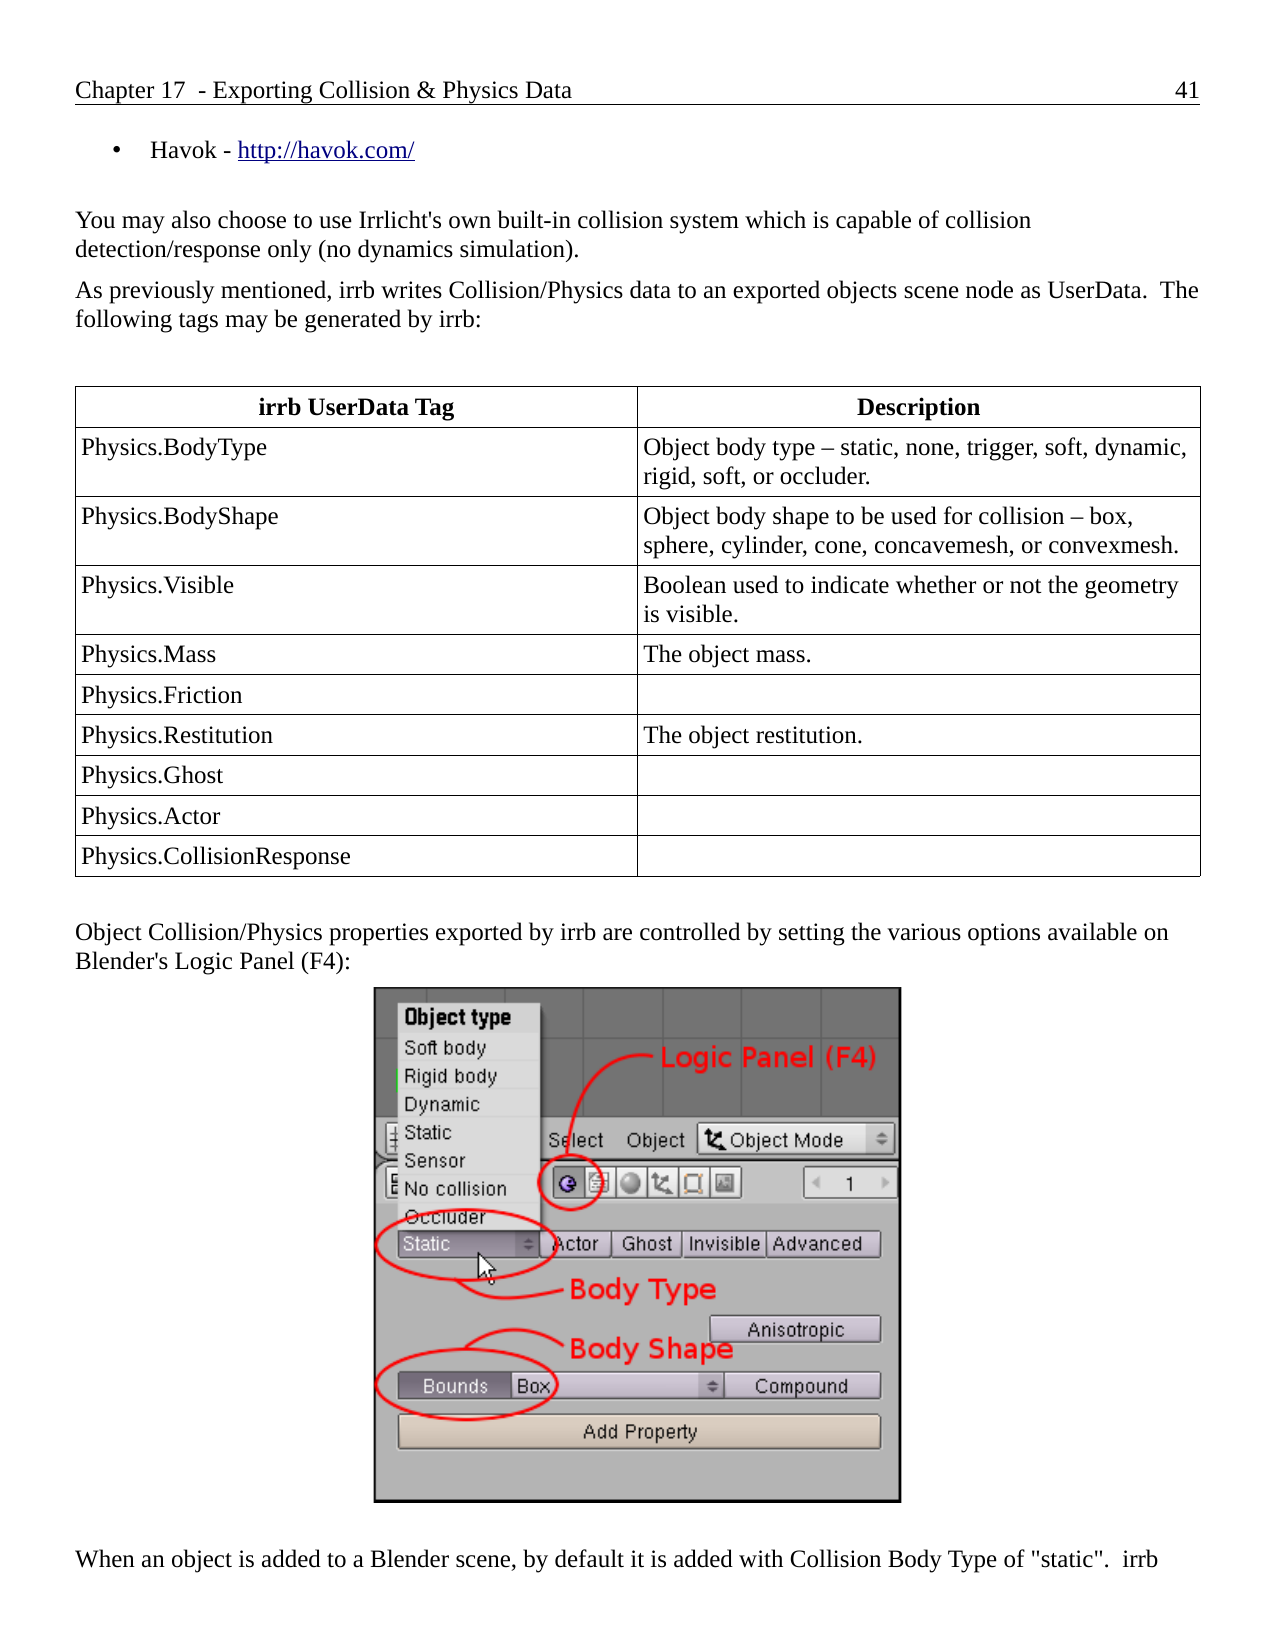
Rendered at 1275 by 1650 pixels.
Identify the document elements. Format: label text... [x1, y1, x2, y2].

table_cell The object mass. [638, 635, 1200, 674]
table_cell Physics.Mass [76, 635, 637, 674]
text As previously mentioned, irrb writes Collision/Physics data to an exported objects scene node as UserData. The following tags may be generated by irrb: [75, 275, 1200, 332]
table_cell [638, 836, 1200, 876]
table_cell [638, 796, 1200, 835]
table_cell Boolean used to indicate whether or not the geometry is visible. [638, 566, 1200, 634]
table_cell Physics.Visible [76, 566, 637, 634]
text You may also choose to use Irrlicht's own built-in collision system which is capable of collision detection/response only (no dynamics simulation). [75, 205, 1200, 262]
list Havok - http://havok.com/ [112, 135, 1200, 192]
table_header Description [638, 387, 1200, 427]
table_cell Physics.BodyType [76, 428, 637, 496]
table_cell Physics.CollisionResponse [76, 836, 637, 876]
table_cell Object body type – static, none, trigger, soft, dynamic, rigid, soft, or occluder. [638, 428, 1200, 496]
table_cell Physics.Friction [76, 675, 637, 714]
table_cell The object restitution. [638, 715, 1200, 755]
table_cell [638, 675, 1200, 714]
text When an object is added to a Blender scene, by default it is added with Collision Body Type of "static". irrb [75, 1544, 1200, 1573]
table_header irrb UserData Tag [76, 387, 637, 427]
table_cell Physics.Ghost [76, 756, 637, 795]
table_cell Object body shape to be used for collision – box, sphere, cylinder, cone, concavemesh, or convexmesh. [638, 497, 1200, 565]
table_cell Physics.Actor [76, 796, 637, 835]
text Object Collision/Physics properties exported by irrb are controlled by setting the various options available on Blender's Logic Panel (F4): [75, 917, 1200, 974]
table_cell Physics.BodyShape [76, 497, 637, 565]
table_cell Physics.Restitution [76, 715, 637, 755]
table_cell [638, 756, 1200, 795]
picture [373, 987, 902, 1503]
